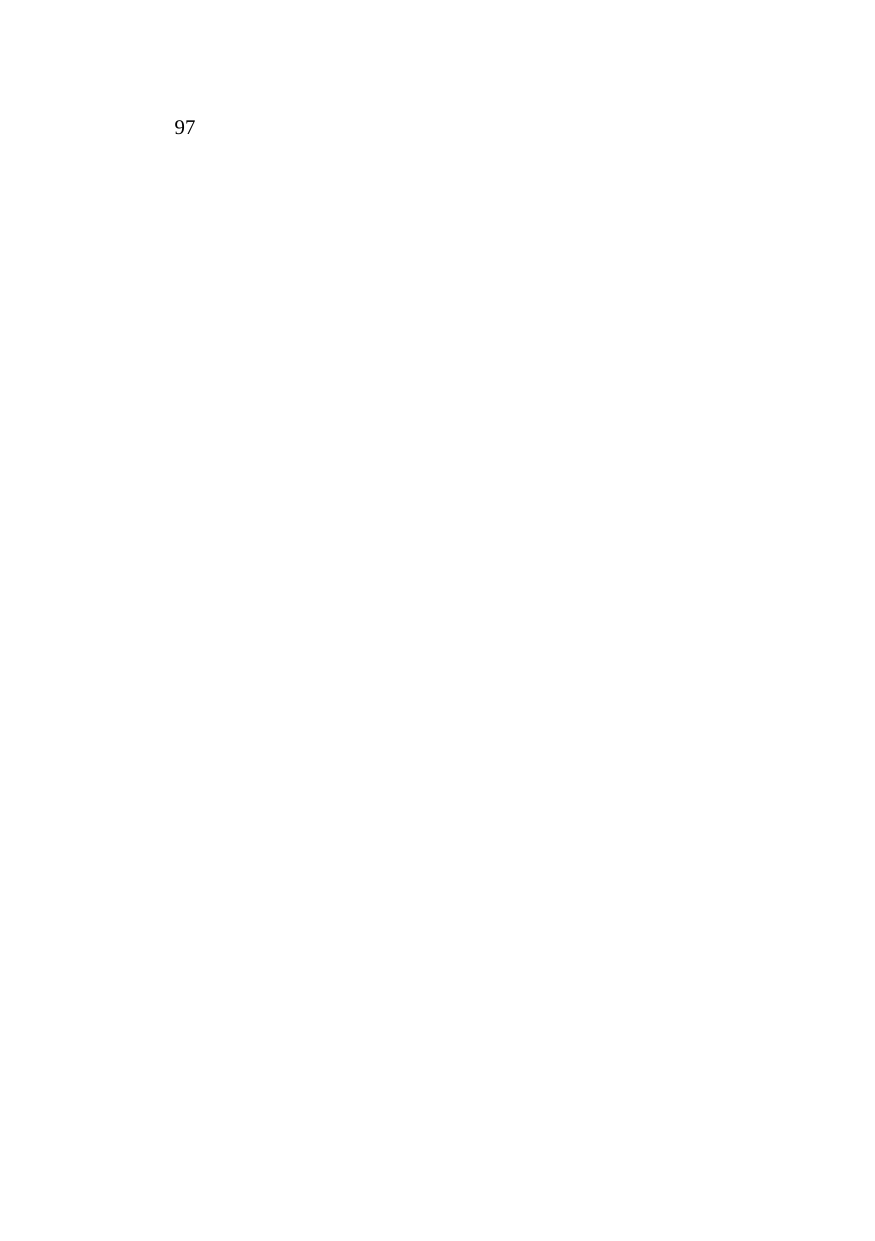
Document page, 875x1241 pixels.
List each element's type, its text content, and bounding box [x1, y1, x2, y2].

text 97 [174, 115, 732, 139]
